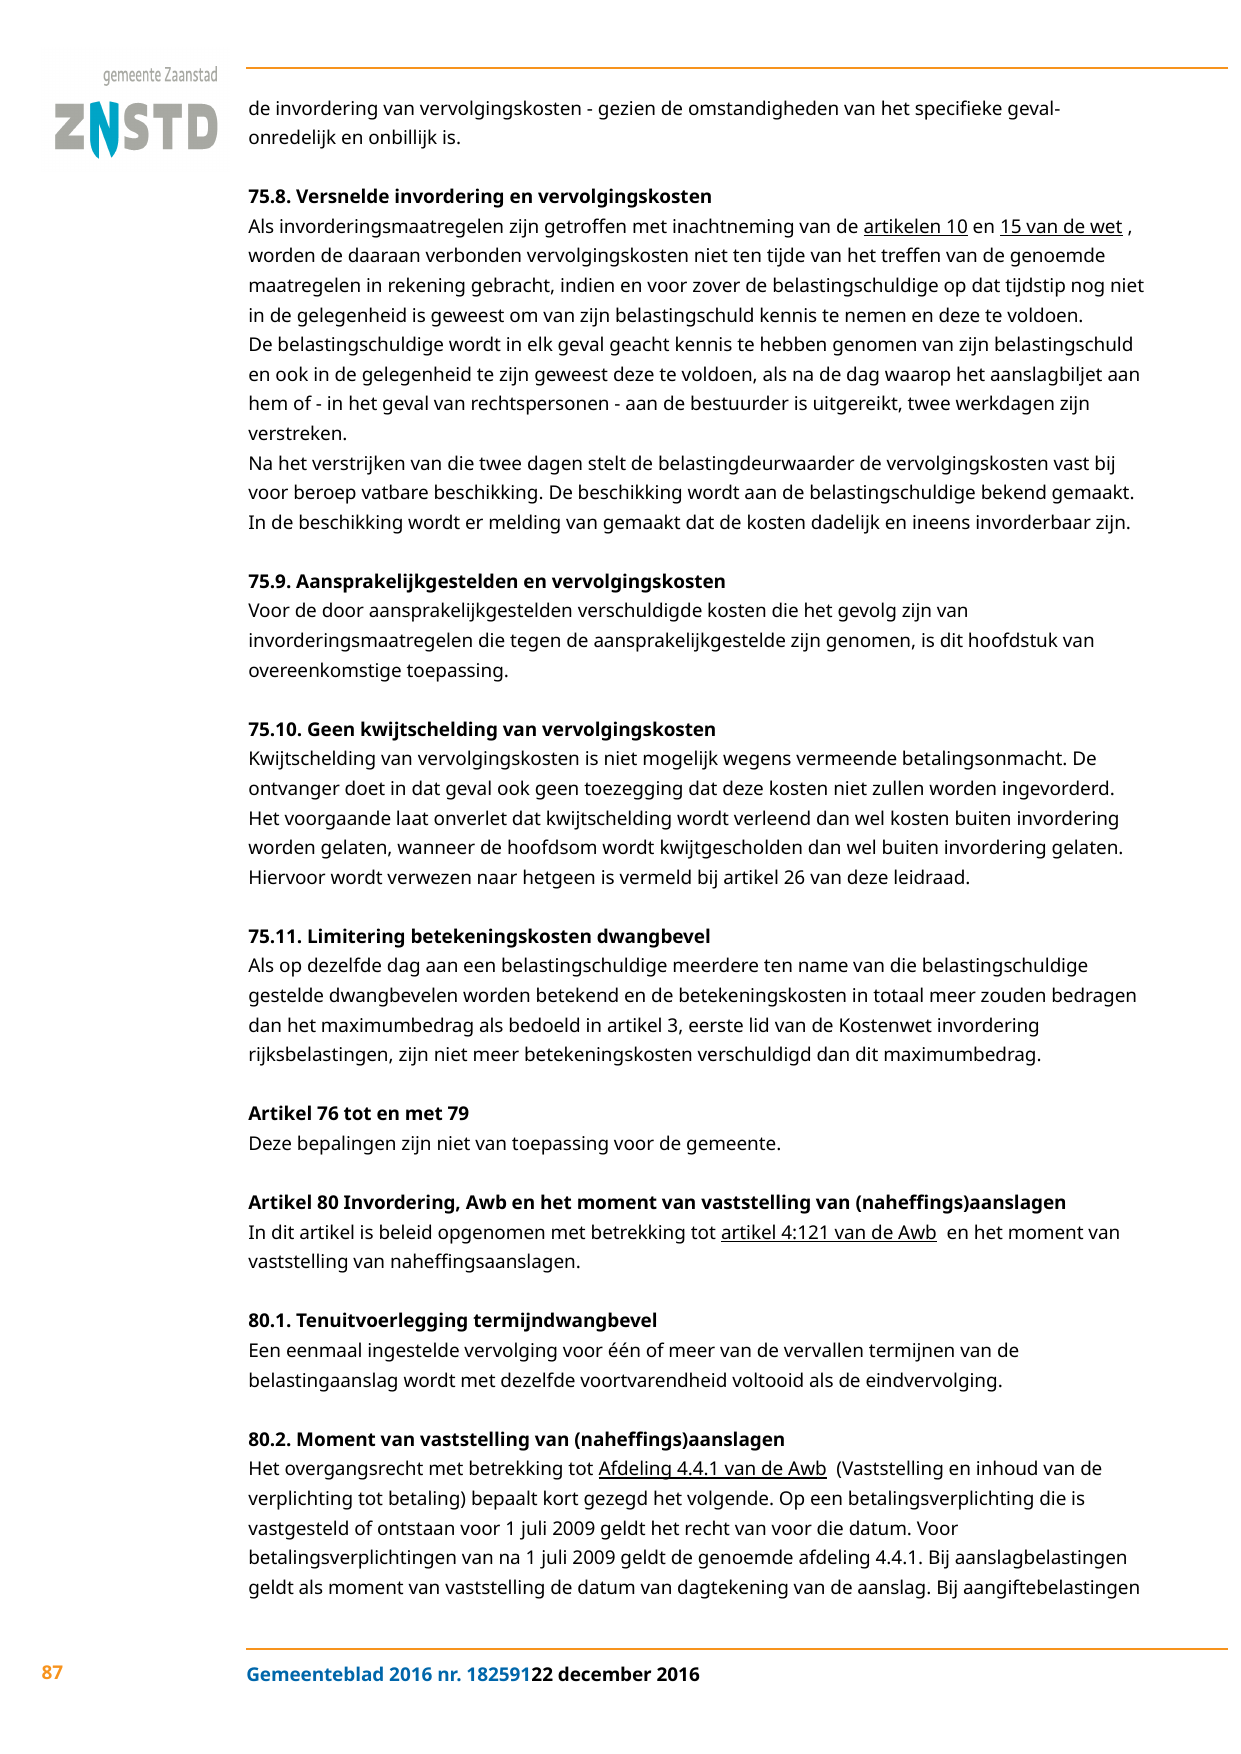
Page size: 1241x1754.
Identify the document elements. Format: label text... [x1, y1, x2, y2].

text Als op dezelfde dag aan een belastingschuldige meerdere ten name van die belastingschuldige gestelde dwangbevelen worden betekend en de betekeningskosten in totaal meer zouden bedragen dan het maximumbedrag als bedoeld in artikel 3, eerste lid van de Kostenwet invordering rijksbelastingen, zijn niet meer betekeningskosten verschuldigd dan dit maximumbedrag. [248, 953, 1152, 1067]
text Een eenmaal ingestelde vervolging voor één of meer van de vervallen termijnen van de belastingaanslag wordt met dezelfde voortvarendheid voltooid als de eindvervolging. [248, 1337, 1152, 1393]
text Voor de door aansprakelijkgestelden verschuldigde kosten die het gevolg zijn van invorderingsmaatregelen die tegen de aansprakelijkgestelde zijn genomen, is dit hoofdstuk van overeenkomstige toepassing. [248, 598, 1152, 683]
text 75.10. Geen kwijtschelding van vervolgingskosten [248, 716, 1152, 742]
text 80.2. Moment van vaststelling van (naheffings)aanslagen [248, 1426, 1152, 1452]
text Artikel 80 Invordering, Awb en het moment van vaststelling van (naheffings)aanslagen [248, 1189, 1152, 1215]
text De belastingschuldige wordt in elk geval geacht kennis te hebben genomen van zijn belastingschuld en ook in de gelegenheid te zijn geweest deze te voldoen, als na de dag waarop het aanslagbiljet aan hem of - in het geval van rechtspersonen - aan de bestuurder is uitgereikt, twee werkdagen zijn verstreken. [248, 331, 1152, 446]
text 75.9. Aansprakelijkgestelden en vervolgingskosten [248, 568, 1152, 594]
text de invordering van vervolgingskosten - gezien de omstandigheden van het specifieke geval- onredelijk en onbillijk is. [248, 95, 1152, 150]
text In dit artikel is beleid opgenomen met betrekking tot artikel 4:121 van de Awb en het moment van vaststelling van naheffingsaanslagen. [248, 1219, 1152, 1274]
text Als invorderingsmaatregelen zijn getroffen met inachtneming van de artikelen 10 en 15 van de wet , worden de daaraan verbonden vervolgingskosten niet ten tijde van het treffen van de genoemde maatregelen in rekening gebracht, indien en voor zover de belastingschuldige op dat tijdstip nog niet in de gelegenheid is geweest om van zijn belastingschuld kennis te nemen en deze te voldoen. [248, 213, 1152, 328]
text 80.1. Tenuitvoerlegging termijndwangbevel [248, 1308, 1152, 1333]
text Het overgangsrecht met betrekking tot Afdeling 4.4.1 van de Awb (Vaststelling en inhoud van de verplichting tot betaling) bepaalt kort gezegd het volgende. Op een betalingsverplichting die is vastgesteld of ontstaan voor 1 juli 2009 geldt het recht van voor die datum. Voor betalingsverplichtingen van na 1 juli 2009 geldt de genoemde afdeling 4.4.1. Bij aanslagbelastingen geldt als moment van vaststelling de datum van dagtekening van de aanslag. Bij aangiftebelastingen [248, 1456, 1152, 1600]
text 75.11. Limitering betekeningskosten dwangbevel [248, 923, 1152, 949]
text Deze bepalingen zijn niet van toepassing voor de gemeente. [248, 1130, 1152, 1156]
picture [41, 47, 231, 172]
text 75.8. Versnelde invordering en vervolgingskosten [248, 183, 1152, 209]
text Het voorgaande laat onverlet dat kwijtschelding wordt verleend dan wel kosten buiten invordering worden gelaten, wanneer de hoofdsom wordt kwijtgescholden dan wel buiten invordering gelaten. Hiervoor wordt verwezen naar hetgeen is vermeld bij artikel 26 van deze leidraad. [248, 805, 1152, 890]
text Artikel 76 tot en met 79 [248, 1101, 1152, 1126]
text Na het verstrijken van die twee dagen stelt de belastingdeurwaarder de vervolgingskosten vast bij voor beroep vatbare beschikking. De beschikking wordt aan de belastingschuldige bekend gemaakt. In de beschikking wordt er melding van gemaakt dat de kosten dadelijk en ineens invorderbaar zijn. [248, 450, 1152, 535]
text Kwijtschelding van vervolgingskosten is niet mogelijk wegens vermeende betalingsonmacht. De ontvanger doet in dat geval ook geen toezegging dat deze kosten niet zullen worden ingevorderd. [248, 746, 1152, 801]
